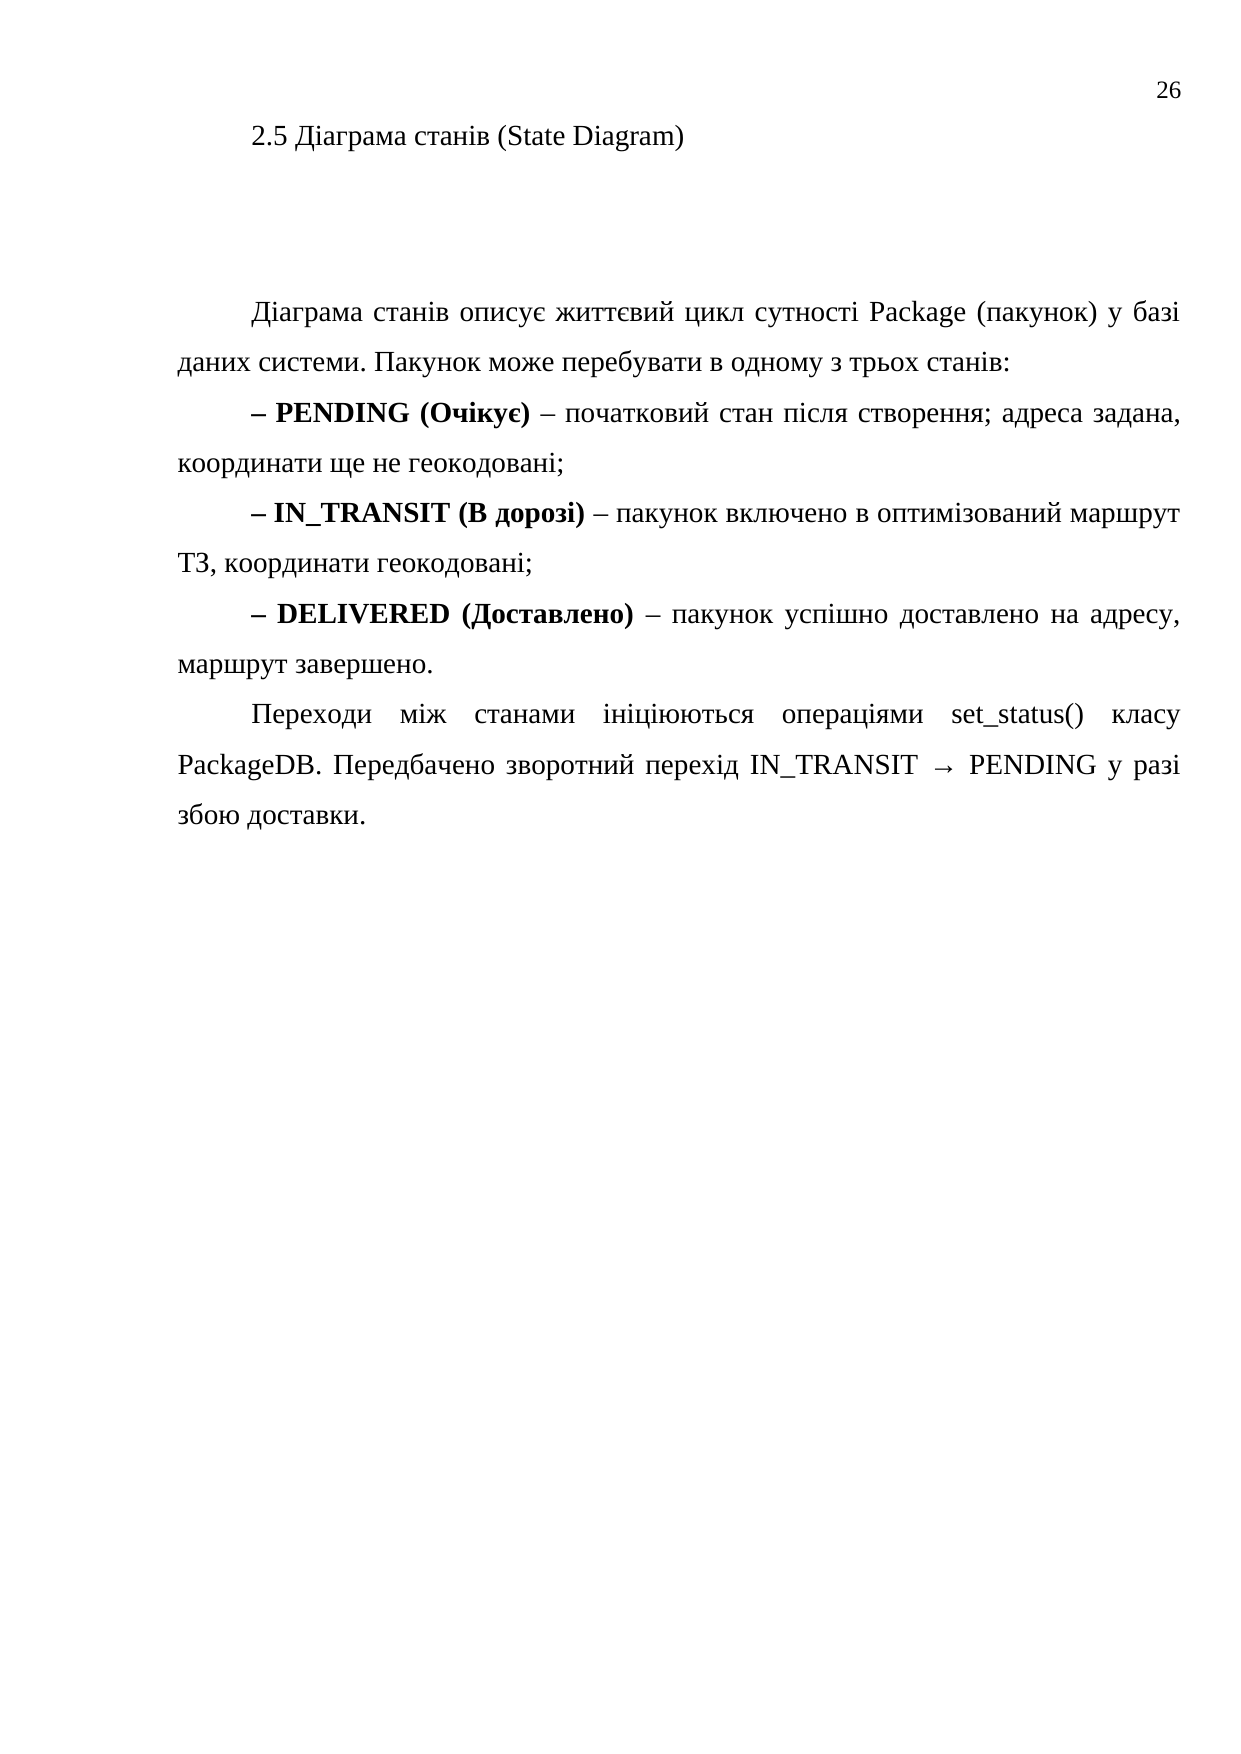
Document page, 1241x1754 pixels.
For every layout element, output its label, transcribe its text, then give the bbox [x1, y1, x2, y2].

text – IN_TRANSIT (В дорозі) – пакунок включено в оптимізований маршрут ТЗ, координати геокодовані; [177, 495, 1181, 579]
text Діаграма станів описує життєвий цикл сутності Package (пакунок) у базі даних системи. Пакунок може перебувати в одному з трьох станів: [177, 294, 1181, 378]
text Переходи між станами ініціюються операціями set_status() класу PackageDB. Передбачено зворотний перехід IN_TRANSIT → PENDING у разі збою доставки. [177, 697, 1181, 831]
text – DELIVERED (Доставлено) – пакунок успішно доставлено на адресу, маршрут завершено. [177, 596, 1181, 680]
text 2.5 Діаграма станів (State Diagram) [177, 118, 1181, 152]
text – PENDING (Очікує) – початковий стан після створення; адреса задана, координати ще не геокодовані; [177, 395, 1181, 478]
